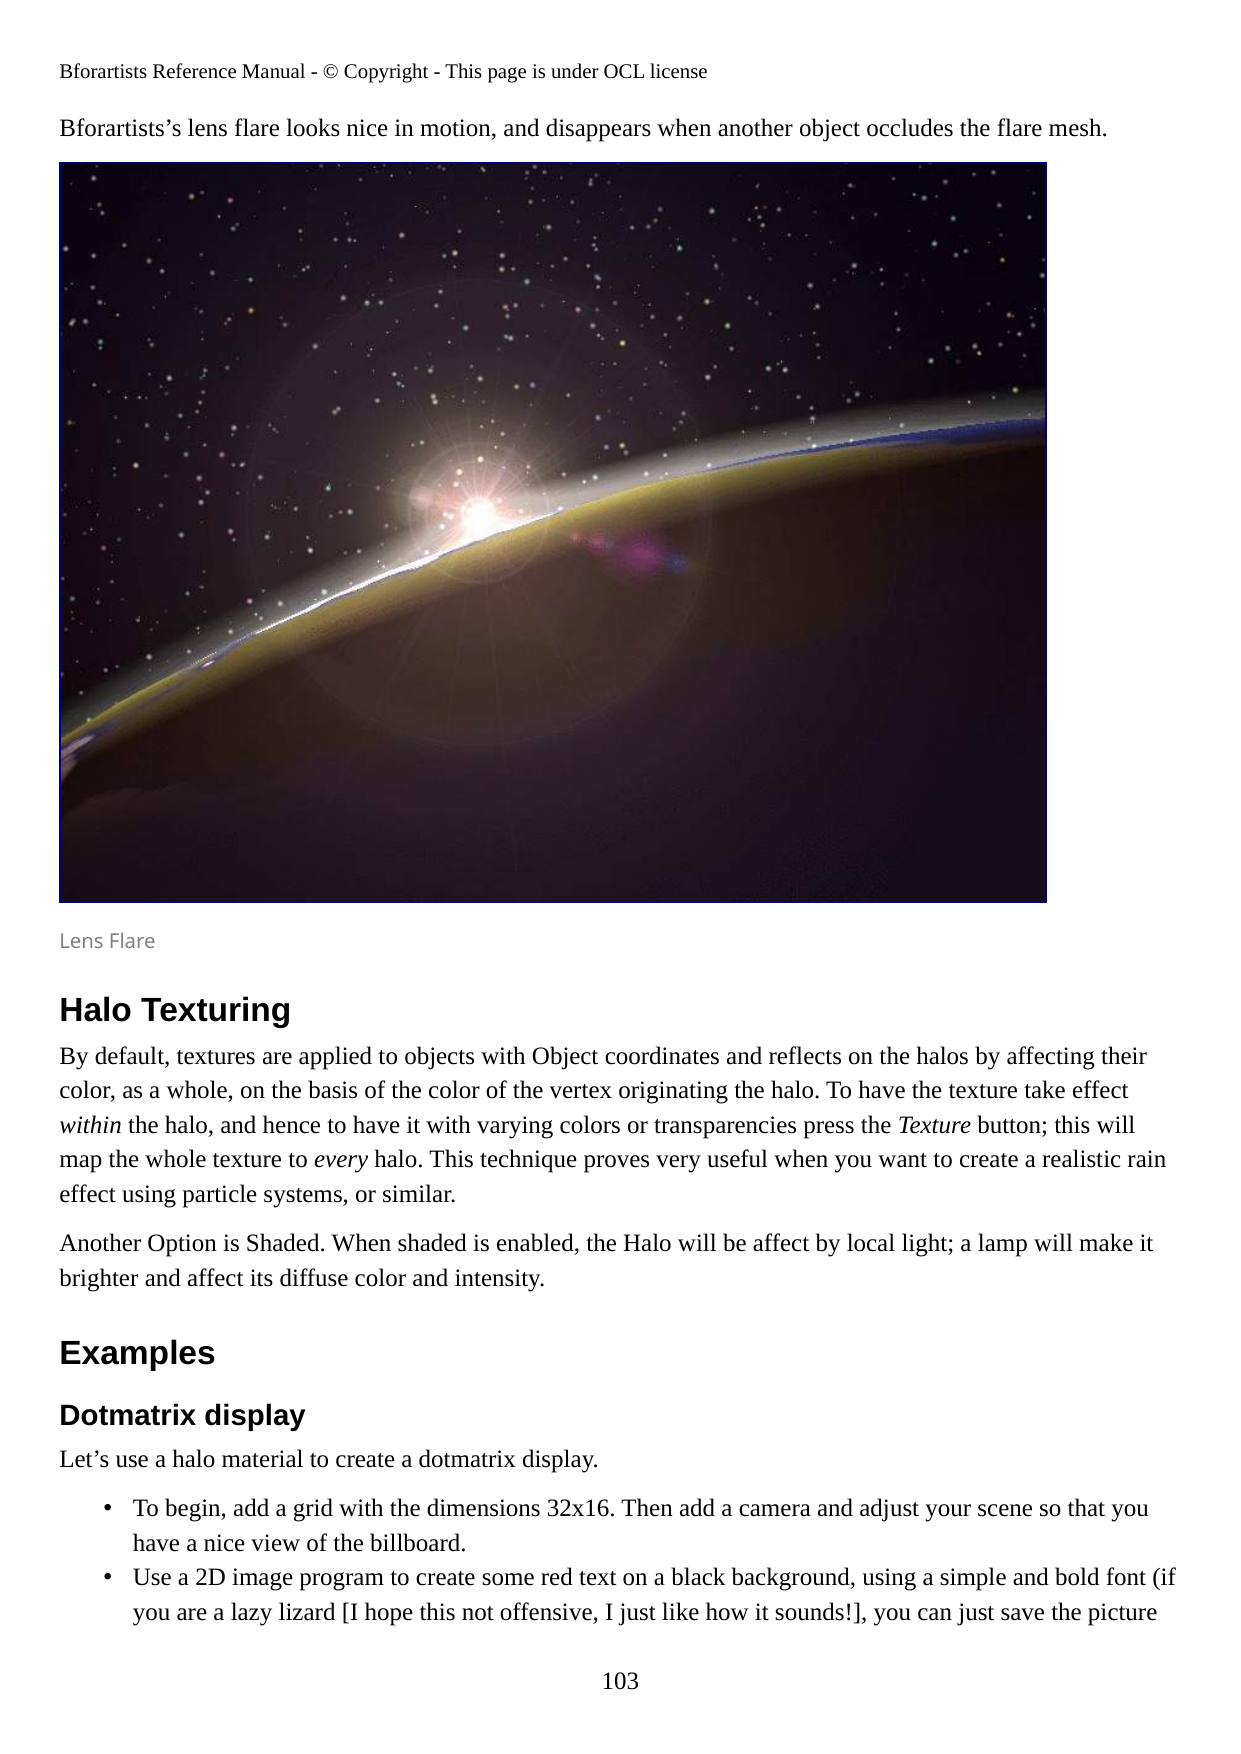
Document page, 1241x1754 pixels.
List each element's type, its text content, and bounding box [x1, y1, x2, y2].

subtitle Halo Texturing [59, 990, 1181, 1029]
text Let’s use a halo material to create a dotmatrix display. [59, 1444, 1181, 1473]
text By default, textures are applied to objects with Object coordinates and reflects on the halos by affecting their color, as a whole, on the basis of the color of the vertex originating the halo. To have the texture take effect within the halo, and hence to have it with varying colors or transparencies press the Texture button; this will map the whole texture to every halo. This technique proves very useful when you want to create a realistic rain effect using particle systems, or similar. [59, 1041, 1181, 1208]
subtitle Dotmatrix display [59, 1398, 1181, 1432]
text Bforartists’s lens flare looks nice in motion, and disappears when another object occludes the flare mesh. [59, 113, 1181, 141]
text Lens Flare [59, 923, 1181, 954]
picture [61, 163, 1045, 902]
text Another Option is Shaded. When shaded is enabled, the Halo will be affect by local light; a lamp will make it brighter and affect its diffuse color and intensity. [59, 1228, 1181, 1291]
subtitle Examples [59, 1332, 1181, 1371]
list Use a 2D image program to create some red text on a black background, using a simple and bold font (if you are a lazy lizard [I hope this not offensive, I just like how it sounds!], you can just save the picture [103, 1562, 1181, 1626]
list To begin, add a grid with the dimensions 32x16. Then add a camera and adjust your scene so that you have a nice view of the billboard. [103, 1493, 1181, 1557]
